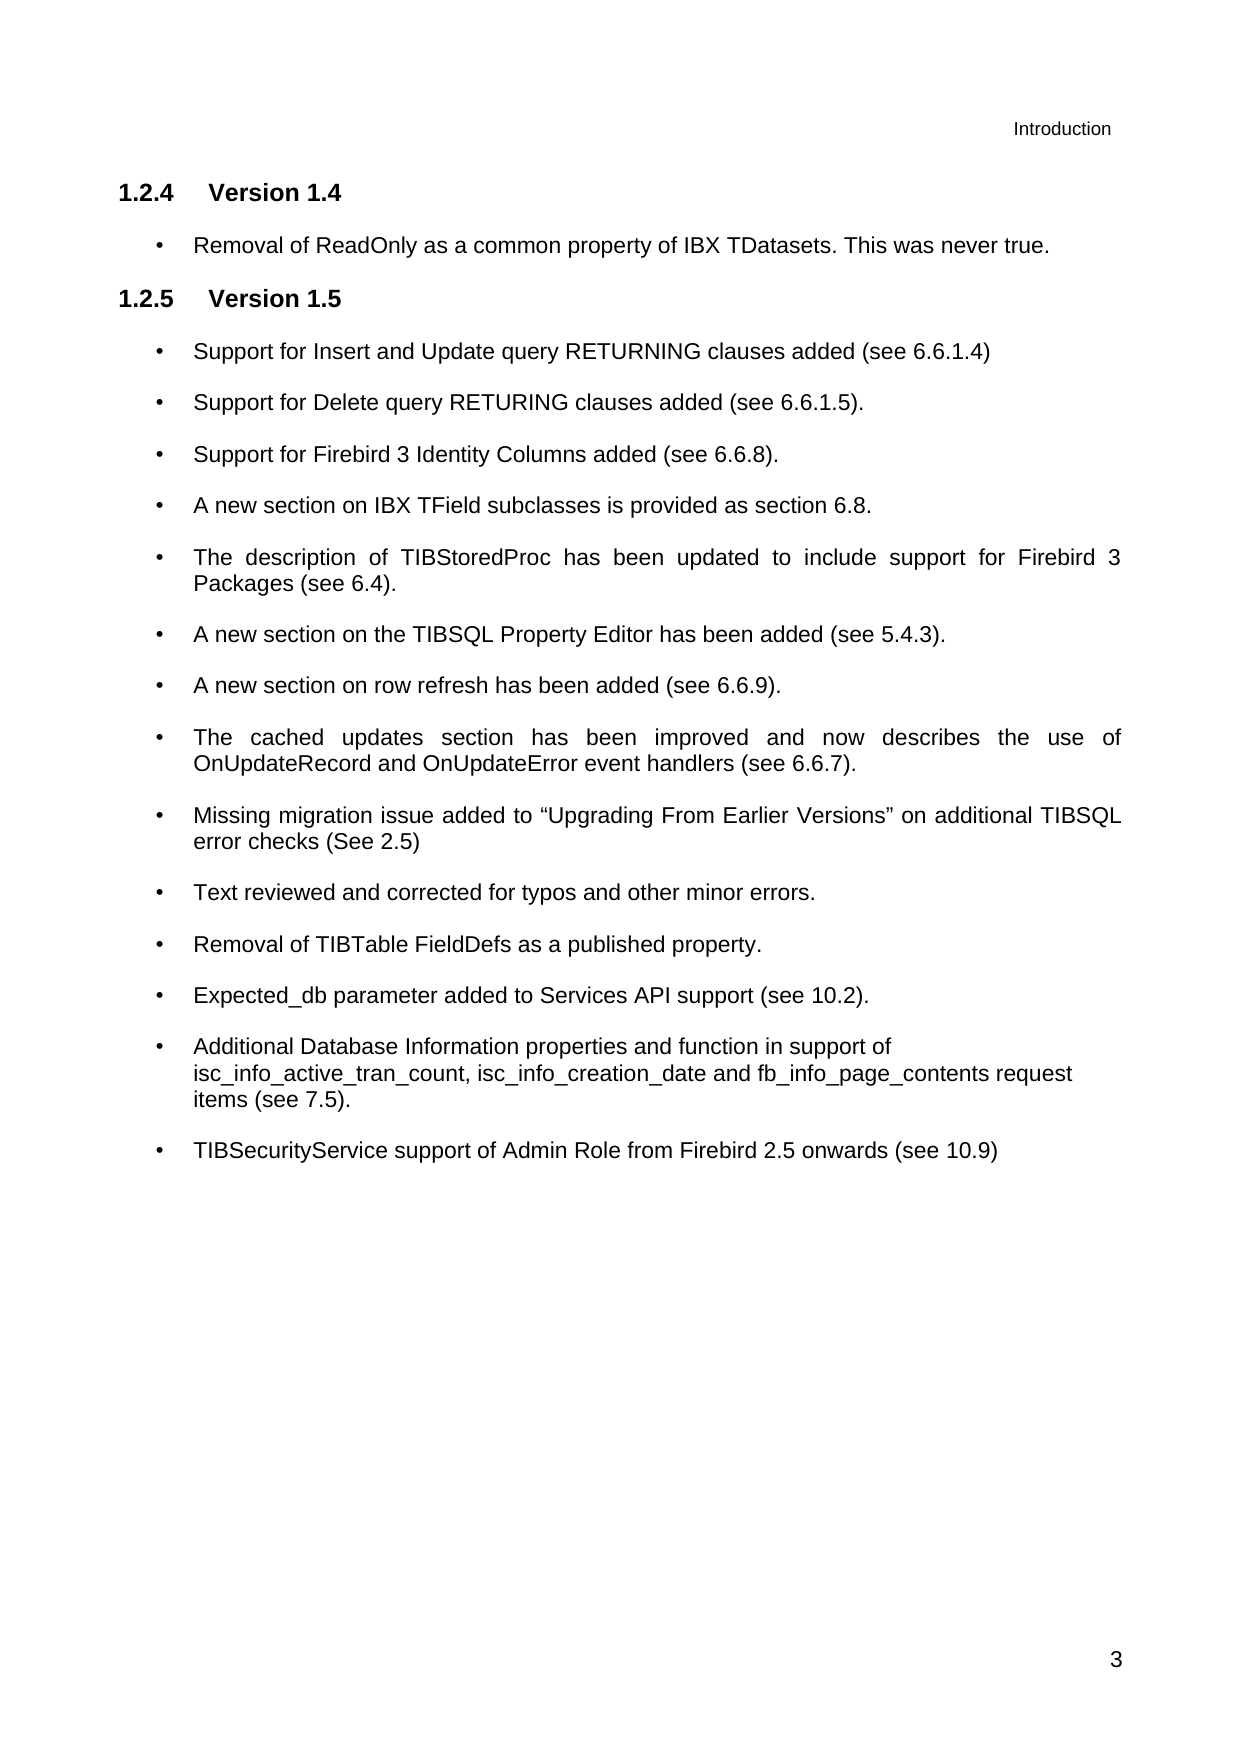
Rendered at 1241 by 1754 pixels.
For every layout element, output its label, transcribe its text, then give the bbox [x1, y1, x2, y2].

list Expected_db parameter added to Services API support (see 10.2). [156, 982, 1122, 1008]
list A new section on row refresh has been added (see 6.6.9). [156, 672, 1122, 699]
list The description of TIBStoredProc has been updated to include support for Firebird 3 Packages (see 6.4). [156, 543, 1122, 596]
list Text reviewed and corrected for typos and other minor errors. [156, 879, 1122, 906]
list Removal of ReadOnly as a common property of IBX TDatasets. This was never true. [156, 232, 1122, 259]
list TIBSecurityService support of Admin Role from Firebird 2.5 onwards (see 10.9) [156, 1137, 1122, 1164]
list Support for Firebird 3 Identity Columns added (see 6.6.8). [156, 441, 1122, 467]
subtitle Version 1.5 [118, 284, 1122, 312]
list Support for Insert and Update query RETURNING clauses added (see 6.6.1.4) [156, 338, 1122, 364]
list Missing migration issue added to “Upgrading From Earlier Versions” on additional TIBSQL error checks (See 2.5) [156, 802, 1122, 854]
list The cached updates section has been improved and now describes the use of OnUpdateRecord and OnUpdateError event handlers (see 6.6.7). [156, 724, 1122, 777]
subtitle Version 1.4 [118, 178, 1122, 207]
list Support for Delete query RETURING clauses added (see 6.6.1.5). [156, 389, 1122, 416]
list A new section on IBX TField subclasses is provided as section 6.8. [156, 492, 1122, 518]
list A new section on the TIBSQL Property Editor has been added (see 5.4.3). [156, 621, 1122, 647]
list Removal of TIBTable FieldDefs as a published property. [156, 931, 1122, 957]
list Additional Database Information properties and function in support of isc_info_active_tran_count, isc_info_creation_date and fb_info_page_contents request items (see 7.5). [156, 1033, 1122, 1112]
